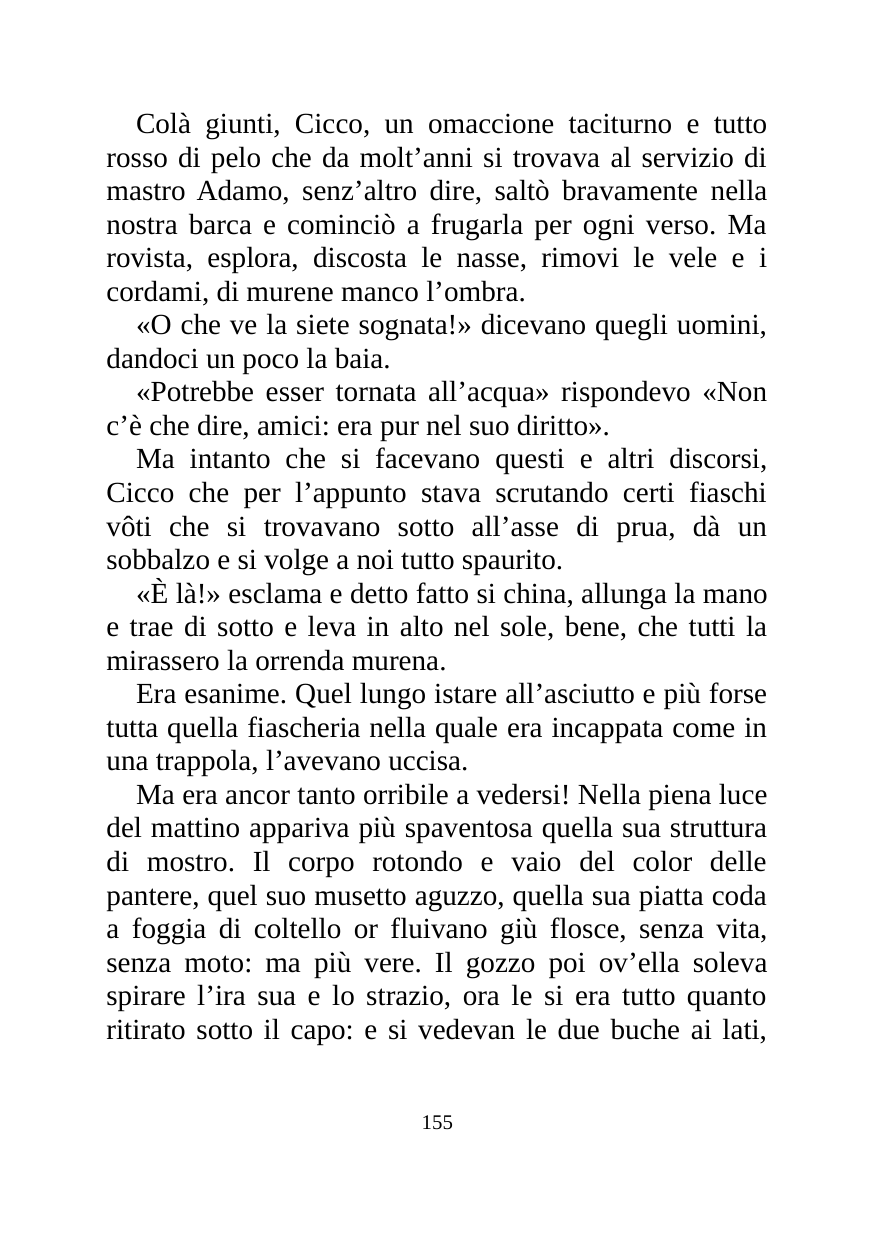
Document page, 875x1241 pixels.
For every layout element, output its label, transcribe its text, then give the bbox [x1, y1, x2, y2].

text Colà giunti, Cicco, un omaccione taciturno e tutto rosso di pelo che da molt’anni si trovava al servizio di mastro Adamo, senz’altro dire, saltò bravamente nella nostra barca e cominciò a frugarla per ogni verso. Ma rovista, esplora, discosta le nasse, rimovi le vele e i cordami, di murene manco l’ombra. [106, 106, 768, 307]
text «È là!» esclama e detto fatto si china, allunga la mano e trae di sotto e leva in alto nel sole, bene, che tutti la mirassero la orrenda murena. [106, 576, 768, 676]
text Ma intanto che si facevano questi e altri discorsi, Cicco che per l’appunto stava scrutando certi fiaschi vôti che si trovavano sotto all’asse di prua, dà un sobbalzo e si volge a noi tutto spaurito. [106, 442, 768, 576]
text «Potrebbe esser tornata all’acqua» rispondevo «Non c’è che dire, amici: era pur nel suo diritto». [106, 374, 768, 442]
text Ma era ancor tanto orribile a vedersi! Nella piena luce del mattino appariva più spaventosa quella sua struttura di mostro. Il corpo rotondo e vaio del color delle pantere, quel suo musetto aguzzo, quella sua piatta coda a foggia di coltello or fluivano giù flosce, senza vita, senza moto: ma più vere. Il gozzo poi ov’ella soleva spirare l’ira sua e lo strazio, ora le si era tutto quanto ritirato sotto il capo: e si vedevan le due buche ai lati, [106, 777, 768, 1045]
text «O che ve la siete sognata!» dicevano quegli uomini, dandoci un poco la baia. [106, 307, 768, 374]
text Era esanime. Quel lungo istare all’asciutto e più forse tutta quella fiascheria nella quale era incappata come in una trappola, l’avevano uccisa. [106, 676, 768, 777]
